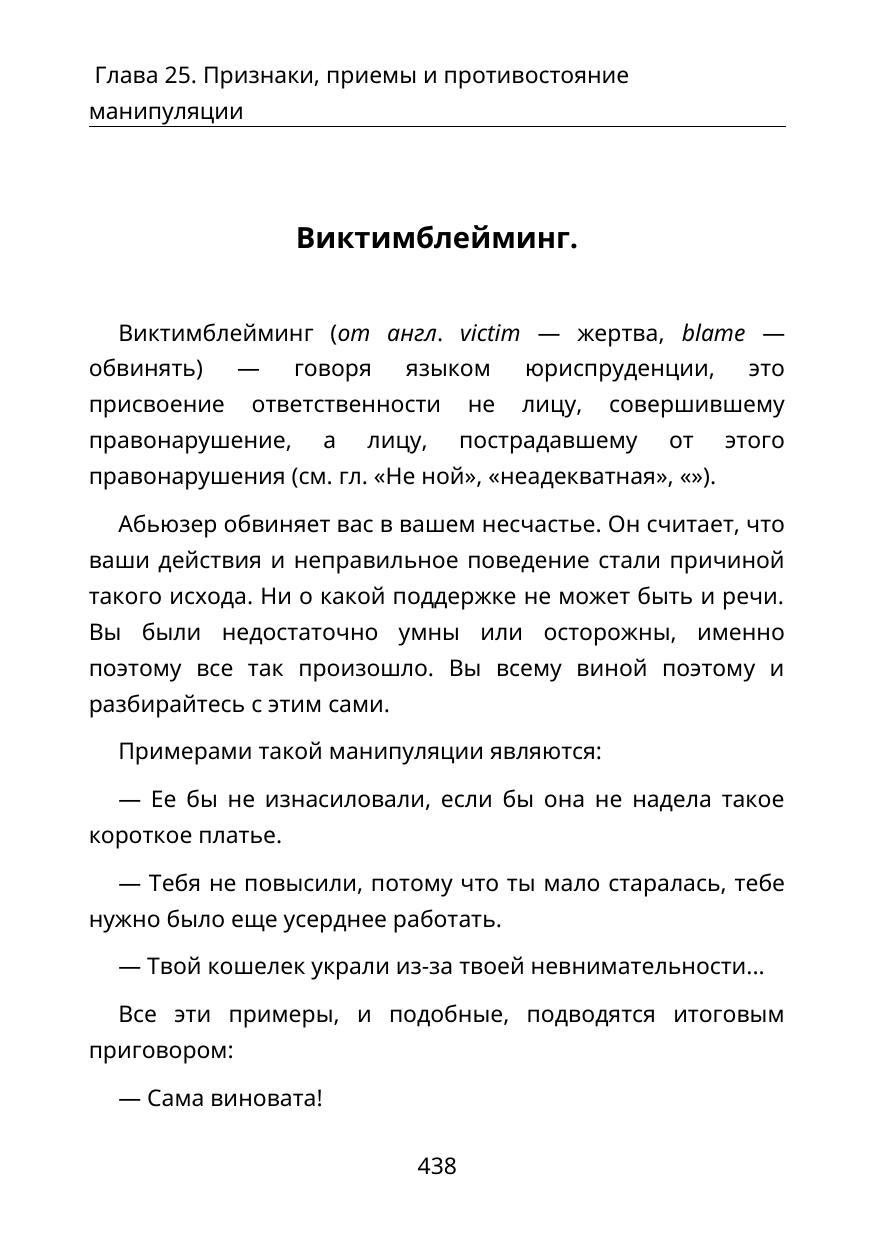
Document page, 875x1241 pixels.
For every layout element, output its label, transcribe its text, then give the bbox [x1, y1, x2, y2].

subtitle Виктимблейминг. [88, 215, 786, 257]
text Виктимблейминг (от англ. victim — жертва, blame — обвинять) — говоря языком юриспруденции, это присвоение ответственности не лицу, совершившему правонарушение, а лицу, пострадавшему от этого правонарушения (см. гл. «Не ной», «неадекватная», «»). [88, 316, 786, 491]
text — Сама виновата! [88, 1082, 786, 1113]
text Примерами такой манипуляции являются: [88, 735, 786, 767]
text — Твой кошелек украли из-за твоей невнимательности... [88, 950, 786, 982]
text Абьюзер обвиняет вас в вашем несчастье. Он считает, что ваши действия и неправильное поведение стали причиной такого исхода. Ни о какой поддержке не может быть и речи. Вы были недостаточно умны или осторожны, именно поэтому все так произошло. Вы всему виной поэтому и разбирайтесь с этим сами. [88, 508, 786, 719]
text — Ее бы не изнасиловали, если бы она не надела такое короткое платье. [88, 783, 786, 850]
text Все эти примеры, и подобные, подводятся итоговым приговором: [88, 998, 786, 1065]
text — Тебя не повысили, потому что ты мало старалась, тебе нужно было еще усерднее работать. [88, 867, 786, 934]
